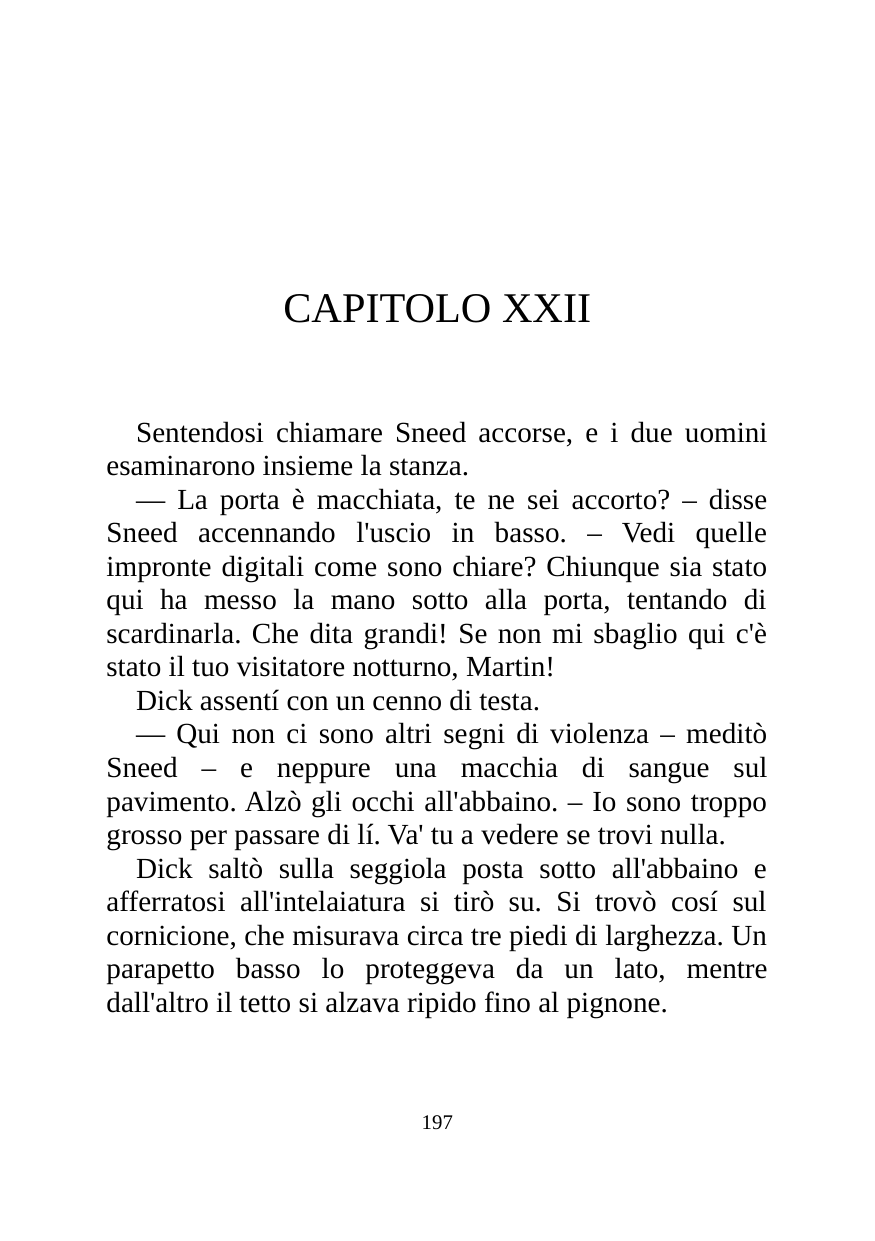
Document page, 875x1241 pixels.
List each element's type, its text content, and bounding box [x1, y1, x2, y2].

text Sentendosi chiamare Sneed accorse, e i due uomini esaminarono insieme la stanza. [106, 415, 768, 482]
subtitle CAPITOLO XXII [106, 283, 768, 332]
text — La porta è macchiata, te ne sei accorto? – disse Sneed accennando l'uscio in basso. – Vedi quelle impronte digitali come sono chiare? Chiunque sia stato qui ha messo la mano sotto alla porta, tentando di scardinarla. Che dita grandi! Se non mi sbaglio qui c'è stato il tuo visitatore notturno, Martin! [106, 482, 768, 683]
text Dick saltò sulla seggiola posta sotto all'abbaino e afferratosi all'intelaiatura si tirò su. Si trovò cosí sul cornicione, che misurava circa tre piedi di larghezza. Un parapetto basso lo proteggeva da un lato, mentre dall'altro il tetto si alzava ripido fino al pignone. [106, 851, 768, 1018]
text Dick assentí con un cenno di testa. [106, 683, 768, 717]
text — Qui non ci sono altri segni di violenza – meditò Sneed – e neppure una macchia di sangue sul pavimento. Alzò gli occhi all'abbaino. – Io sono troppo grosso per passare di lí. Va' tu a vedere se trovi nulla. [106, 717, 768, 851]
